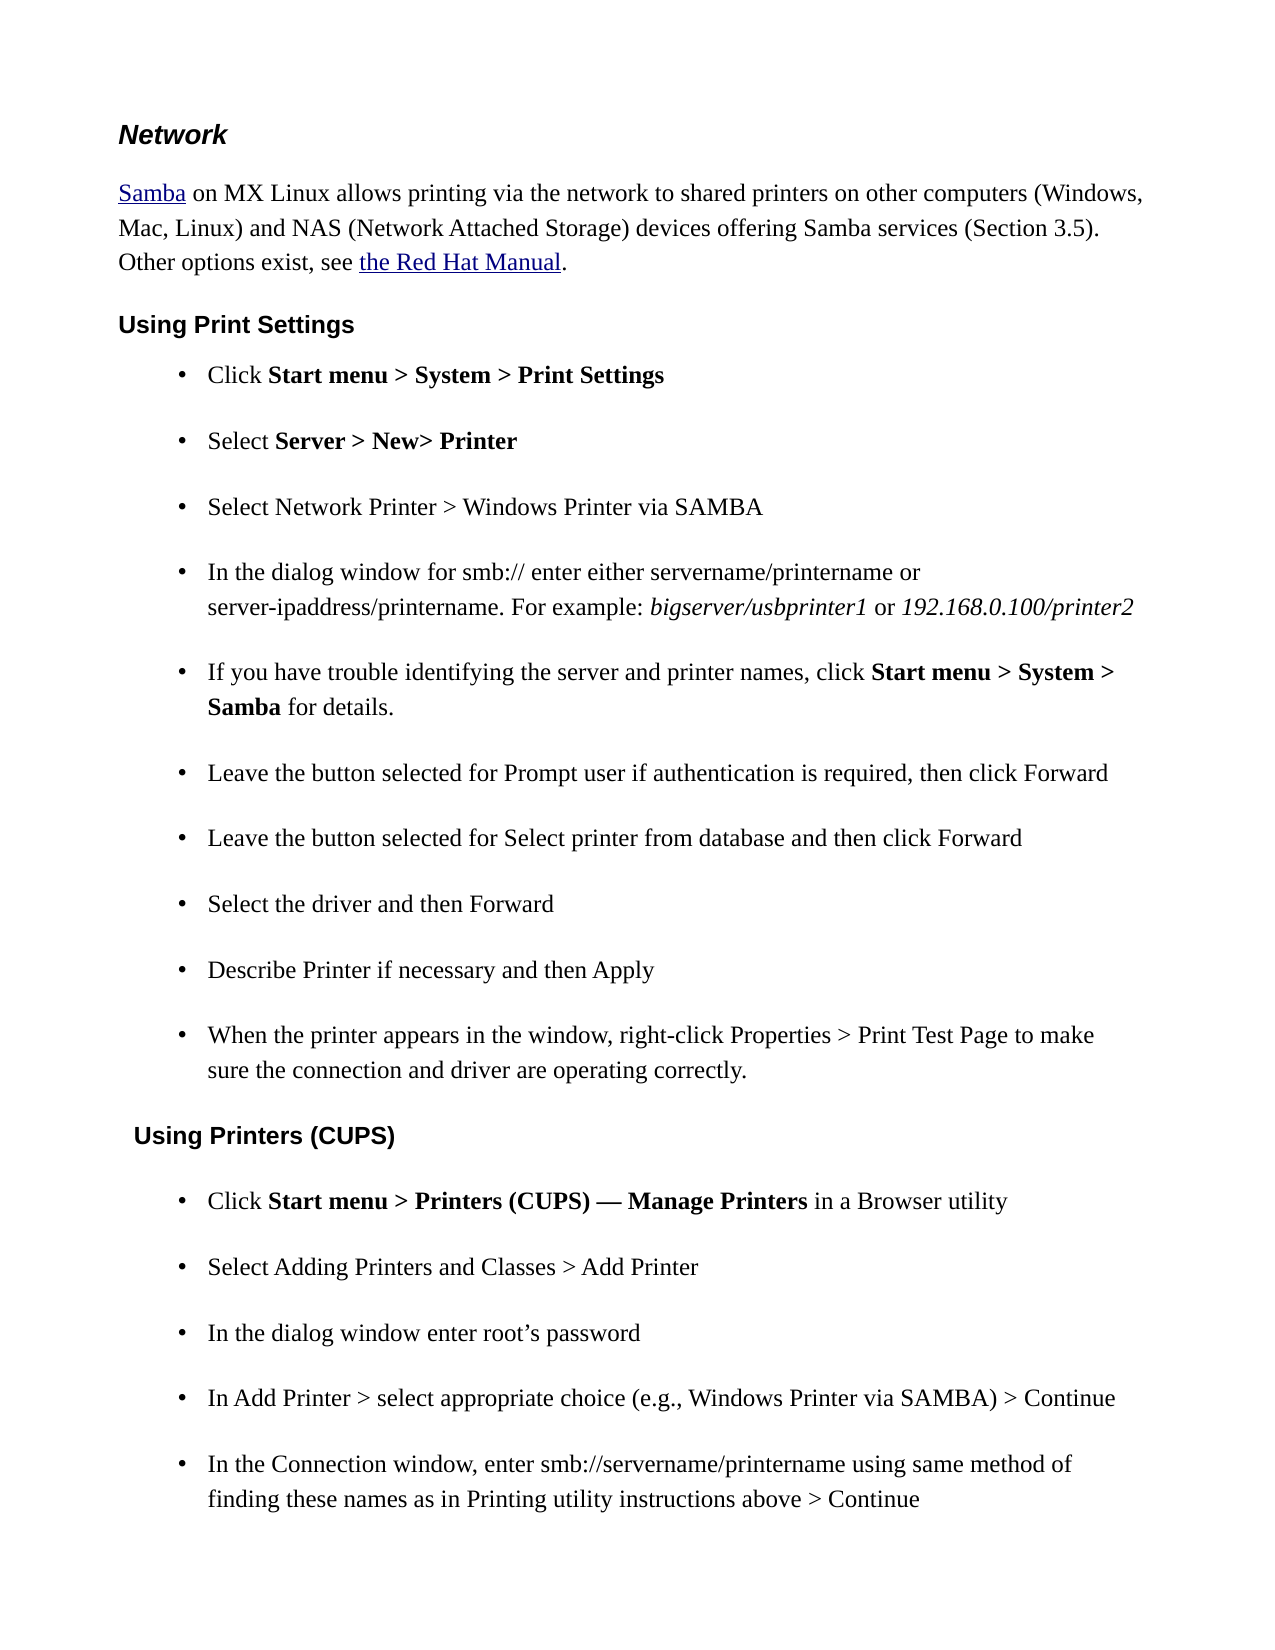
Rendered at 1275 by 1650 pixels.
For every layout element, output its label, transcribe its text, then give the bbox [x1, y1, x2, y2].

list Select Adding Printers and Classes > Add Printer [178, 1252, 1141, 1281]
list When the printer appears in the window, right-click Properties > Print Test Page to make sure the connection and driver are operating correctly. [178, 1021, 1141, 1084]
list Click Start menu > System > Print Settings [178, 360, 1141, 389]
subtitle Using Print Settings [118, 310, 1157, 338]
list Select Server > New> Printer [178, 426, 1141, 454]
list If you have trouble identifying the server and printer names, click Start menu > System > Samba for details. [178, 657, 1141, 721]
list In the dialog window enter root’s password [178, 1318, 1141, 1346]
list Leave the button selected for Select printer from database and then click Forward [178, 823, 1141, 852]
list Click Start menu > Printers (CUPS) — Manage Printers in a Browser utility [178, 1186, 1141, 1215]
list Select Network Printer > Windows Printer via SAMBA [178, 492, 1141, 520]
text Samba on MX Linux allows printing via the network to shared printers on other computers (Windows, Mac, Linux) and NAS (Network Attached Storage) devices offering Samba services (Section 3.5). Other options exist, see the Red Hat Manual. [118, 178, 1157, 276]
list Leave the button selected for Prompt user if authentication is required, then click Forward [178, 758, 1141, 786]
list In the dialog window for smb:// enter either servername/printername or server-ipaddress/printername. For example: bigserver/usbprinter1 or 192.168.0.100/printer2 [178, 557, 1141, 621]
subtitle Network [118, 118, 1157, 150]
list In Add Printer > select appropriate choice (e.g., Windows Printer via SAMBA) > Continue [178, 1383, 1141, 1412]
list In the Connection window, enter smb://servername/printername using same method of finding these names as in Printing utility instructions above > Continue [178, 1449, 1141, 1512]
list Select the driver and then Forward [178, 889, 1141, 918]
list Describe Printer if necessary and then Apply [178, 955, 1141, 984]
text Using Printers (CUPS) [134, 1121, 1141, 1149]
